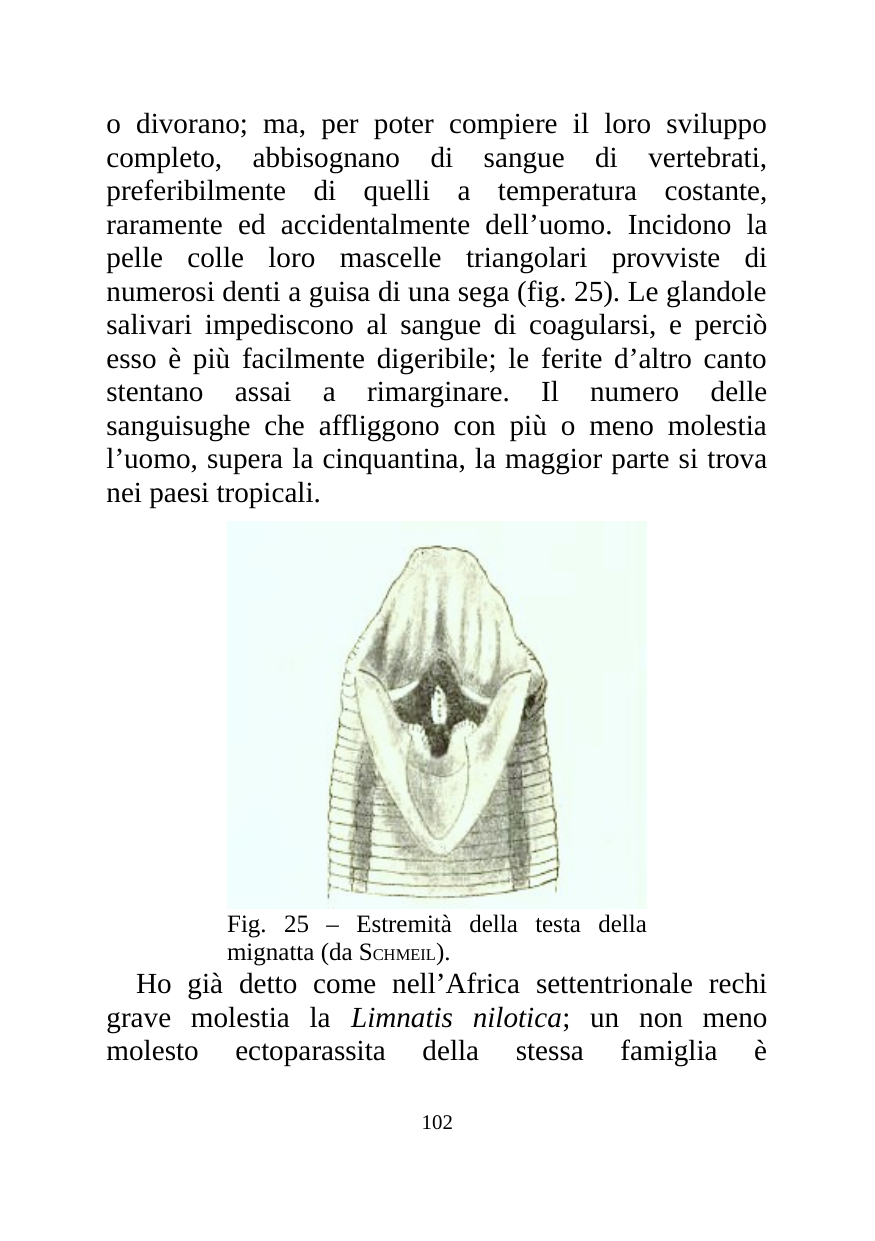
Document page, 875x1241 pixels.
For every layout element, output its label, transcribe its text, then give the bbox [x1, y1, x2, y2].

picture [226, 521, 648, 909]
text o divorano; ma, per poter compiere il loro sviluppo completo, abbisognano di sangue di vertebrati, preferibilmente di quelli a temperatura costante, raramente ed accidentalmente dell’uomo. Incidono la pelle colle loro mascelle triangolari provviste di numerosi denti a guisa di una sega (fig. 25). Le glandole salivari impediscono al sangue di coagularsi, e perciò esso è più facilmente digeribile; le ferite d’altro canto stentano assai a rimarginare. Il numero delle sanguisughe che affliggono con più o meno molestia l’uomo, supera la cinquantina, la maggior parte si trova nei paesi tropicali. [106, 106, 768, 509]
text Ho già detto come nell’Africa settentrionale rechi grave molestia la Limnatis nilotica; un non meno molesto ectoparassita della stessa famiglia è [106, 509, 768, 1067]
text Fig. 25 – Estremità della testa della mignatta (da Schmeil). [227, 909, 647, 966]
